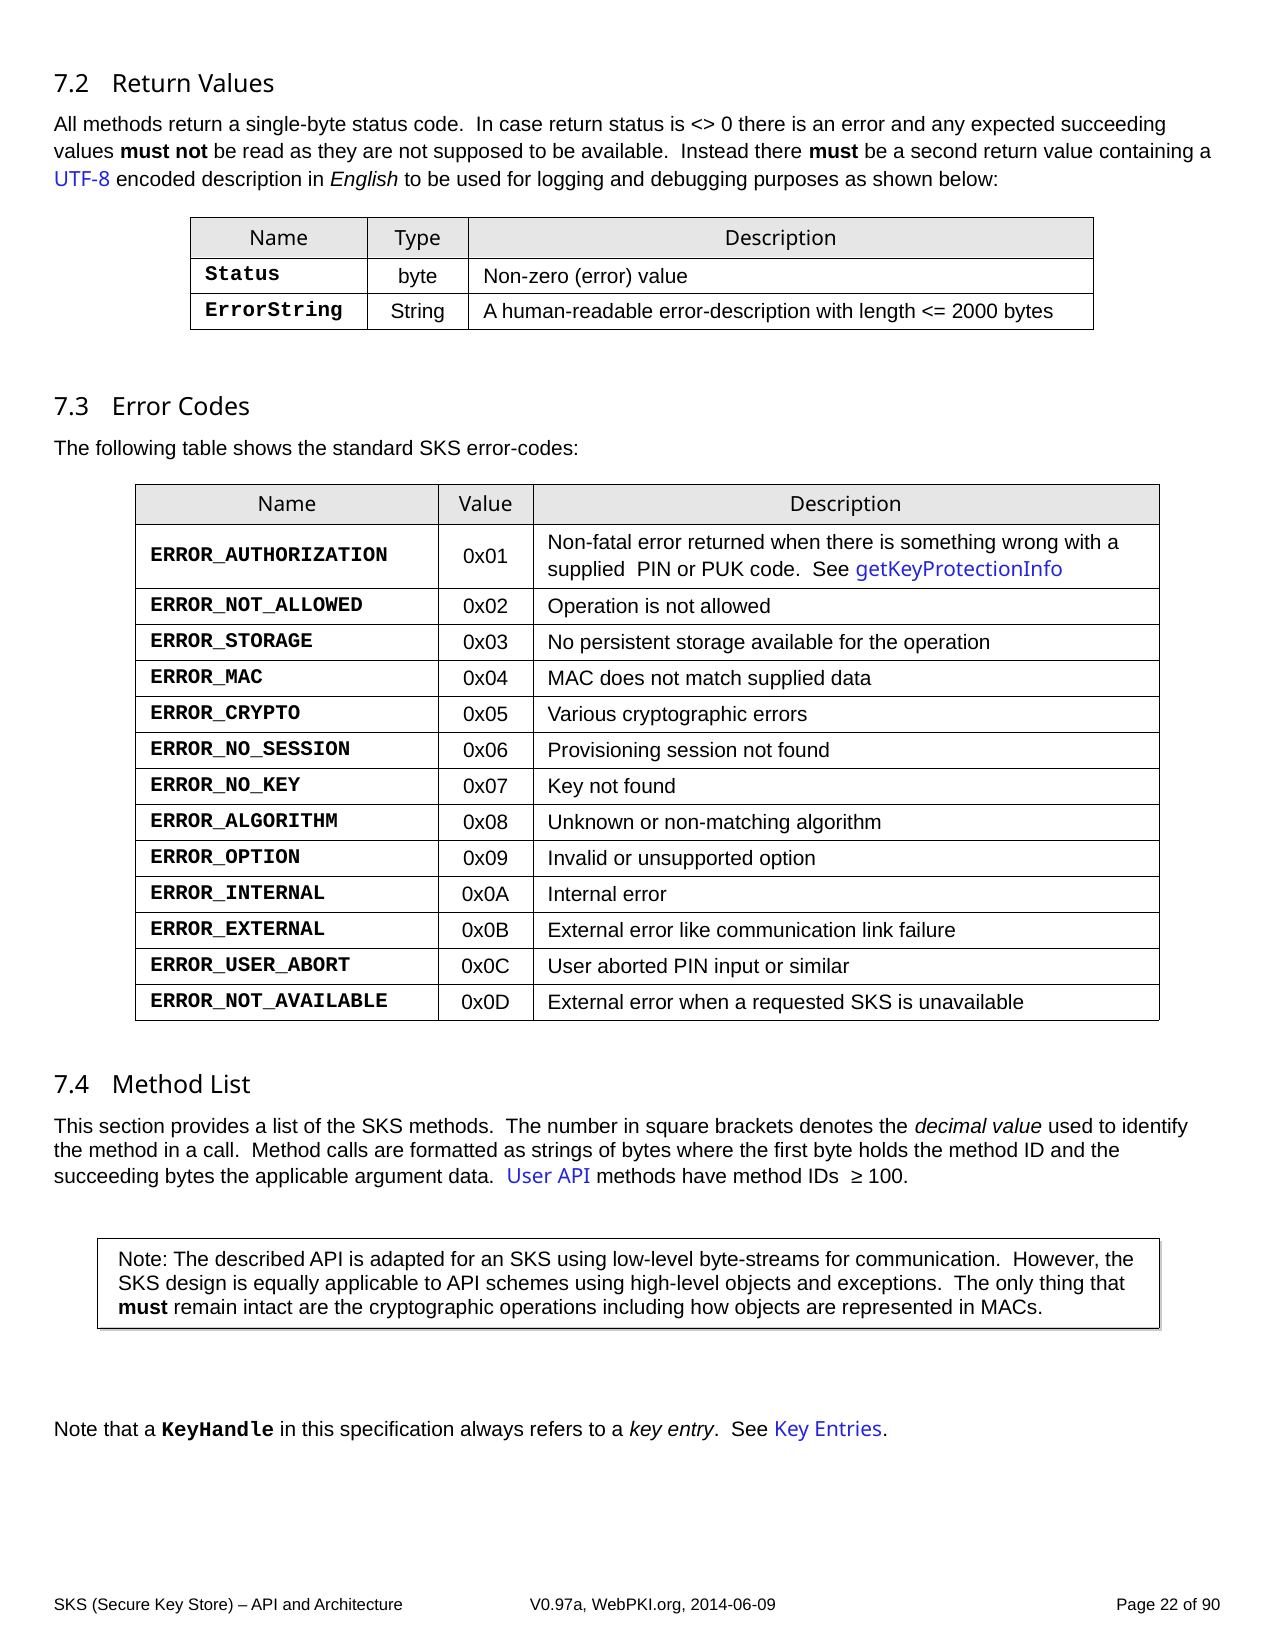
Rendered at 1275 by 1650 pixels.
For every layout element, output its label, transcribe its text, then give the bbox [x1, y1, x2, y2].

table_cell 0x05 [439, 697, 533, 732]
table_cell ERROR_OPTION [136, 841, 438, 876]
subtitle Return Values [54, 66, 1221, 100]
subtitle Method List [54, 1067, 1221, 1101]
text Note that a KeyHandle in this specification always refers to a key entry. See Key Entries. [54, 1414, 1221, 1442]
table_cell ERROR_CRYPTO [136, 697, 438, 732]
table_cell 0x02 [439, 589, 533, 624]
table_cell ERROR_INTERNAL [136, 877, 438, 912]
text This section provides a list of the SKS methods. The number in square brackets denotes the decimal value used to identify the method in a call. Method calls are formatted as strings of bytes where the first byte holds the method ID and the succeeding bytes the applicable argument data. User API methods have method IDs ≥ 100. [54, 1114, 1221, 1214]
table_cell 0x09 [439, 841, 533, 876]
table_cell 0x06 [439, 733, 533, 768]
text The following table shows the standard SKS error-codes: [54, 436, 1221, 483]
table_header Note: The described API is adapted for an SKS using low-level byte-streams for communication. However, the SKS design is equally applicable to API schemes using high-level objects and exceptions. The only thing that must remain intact are the cryptographic operations including how objects are represented in MACs. [98, 1239, 1159, 1327]
table_cell String [368, 294, 468, 329]
table_cell 0x01 [439, 525, 533, 588]
table_header Name [136, 485, 438, 524]
table_cell ERROR_MAC [136, 661, 438, 696]
table_cell 0x04 [439, 661, 533, 696]
table_cell User aborted PIN input or similar [534, 949, 1159, 983]
table_header Description [469, 218, 1093, 257]
table_cell External error like communication link failure [534, 913, 1159, 948]
table_header Type [368, 218, 468, 257]
table_cell ERROR_AUTHORIZATION [136, 525, 438, 588]
table_cell MAC does not match supplied data [534, 661, 1159, 696]
table_header Name [191, 218, 367, 257]
table_cell A human-readable error-description with length <= 2000 bytes [469, 294, 1093, 329]
table_cell ERROR_NO_KEY [136, 769, 438, 804]
table_cell 0x0B [439, 913, 533, 948]
text All methods return a single-byte status code. In case return status is <> 0 there is an error and any expected succeeding values must not be read as they are not supposed to be available. Instead there must be a second return value containing a UTF-8 encoded description in English to be used for logging and debugging purposes as shown below: [54, 112, 1221, 217]
table_cell ERROR_NOT_ALLOWED [136, 589, 438, 624]
table_cell ERROR_EXTERNAL [136, 913, 438, 948]
table_header Description [534, 485, 1159, 524]
table_cell Key not found [534, 769, 1159, 804]
table_cell Operation is not allowed [534, 589, 1159, 624]
subtitle Error Codes [54, 389, 1221, 423]
table_cell ErrorString [191, 294, 367, 329]
table_cell byte [368, 259, 468, 293]
table_cell External error when a requested SKS is unavailable [534, 985, 1159, 1019]
table_cell Non-fatal error returned when there is something wrong with a supplied PIN or PUK code. See getKeyProtectionInfo [534, 525, 1159, 588]
table_cell Various cryptographic errors [534, 697, 1159, 732]
table_cell ERROR_STORAGE [136, 625, 438, 660]
table_cell No persistent storage available for the operation [534, 625, 1159, 660]
table_cell 0x0D [439, 985, 533, 1019]
table_cell 0x0C [439, 949, 533, 983]
table_cell ERROR_NOT_AVAILABLE [136, 985, 438, 1019]
table_cell Internal error [534, 877, 1159, 912]
table_cell ERROR_USER_ABORT [136, 949, 438, 983]
table_cell 0x0A [439, 877, 533, 912]
table_cell ERROR_ALGORITHM [136, 805, 438, 840]
table_cell 0x08 [439, 805, 533, 840]
table_cell ERROR_NO_SESSION [136, 733, 438, 768]
table_cell 0x07 [439, 769, 533, 804]
table_header Value [439, 485, 533, 524]
table_cell Provisioning session not found [534, 733, 1159, 768]
table_cell 0x03 [439, 625, 533, 660]
table_cell Unknown or non-matching algorithm [534, 805, 1159, 840]
table_cell Invalid or unsupported option [534, 841, 1159, 876]
table_cell Non-zero (error) value [469, 259, 1093, 293]
table_cell Status [191, 259, 367, 293]
